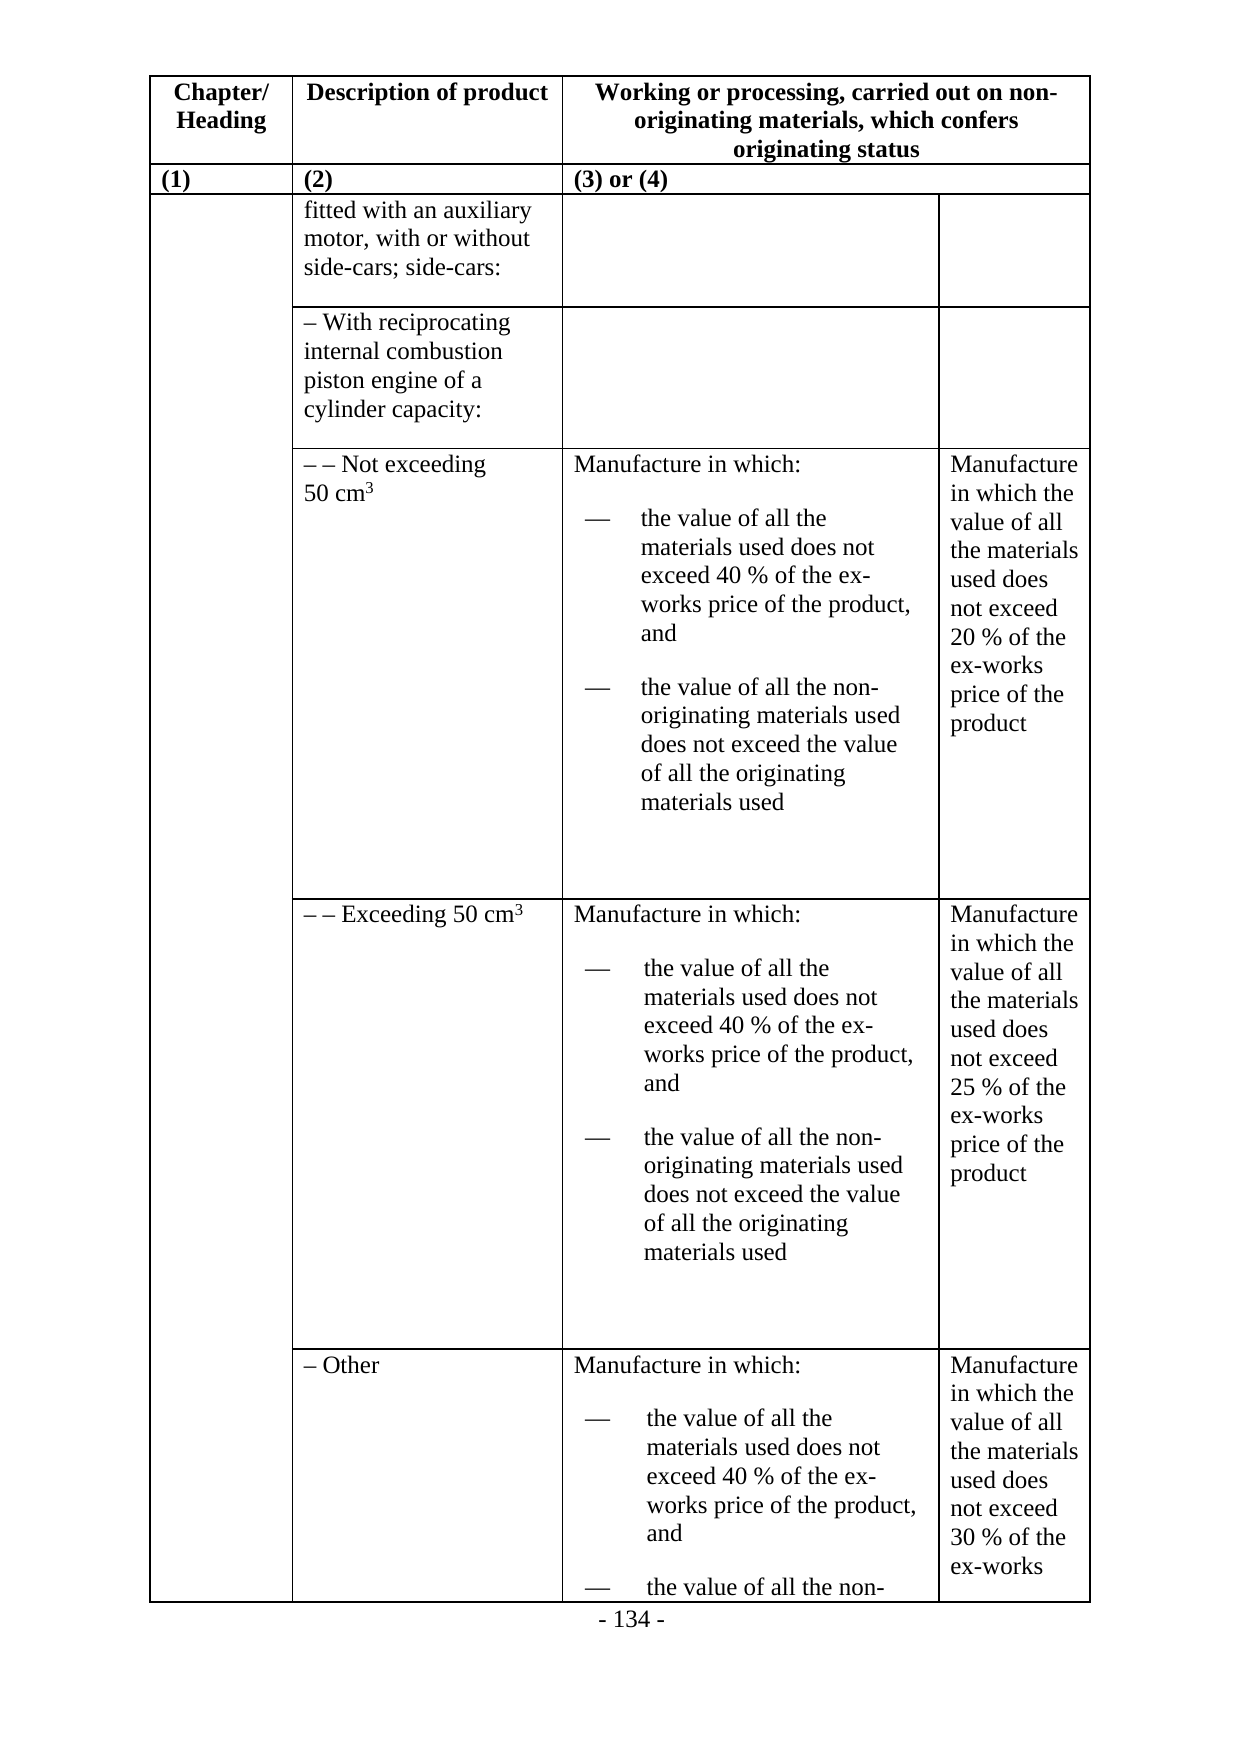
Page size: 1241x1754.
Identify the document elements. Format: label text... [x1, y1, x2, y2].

table_cell Manufacture in which: [563, 449, 938, 898]
table_cell fitted with an auxiliary motor, with or without side-cars; side-cars: [293, 195, 562, 306]
table_cell Manufacture in which the value of all the materials used does not exceed 25 % of the ex-works price of the product [940, 900, 1089, 1348]
table_cell [151, 306, 292, 447]
table_cell (3) or (4) [563, 165, 1089, 193]
table_cell [940, 308, 1089, 447]
table_cell Manufacture in which the value of all the materials used does not exceed 30 % of the ex-works [940, 1350, 1089, 1601]
table_cell — [574, 1122, 632, 1291]
table_cell [940, 195, 1089, 306]
table_cell — [574, 672, 629, 840]
table_header the value of all the materials used does not exceed 40 % of the ex-works price of the product, and [629, 503, 928, 672]
table_cell [151, 448, 292, 898]
table_cell the value of all the non-originating materials used does not exceed the value of all the originating materials used [629, 672, 928, 840]
table_cell [151, 195, 292, 306]
table_header the value of all the materials used does not exceed 40 % of the ex-works price of the product, and [632, 953, 928, 1122]
table_header — [574, 953, 632, 1122]
table_cell [151, 898, 292, 1348]
table_header Chapter/Heading [151, 77, 292, 163]
table_cell – With reciprocating internal combustion piston engine of a cylinder capacity: [293, 308, 562, 447]
table_header the value of all the materials used does not exceed 40 % of the ex-works price of the product, and [635, 1404, 928, 1572]
table_cell Manufacture in which: [563, 900, 938, 1348]
table_cell Manufacture in which: [563, 1350, 938, 1601]
table_cell [563, 195, 938, 306]
table_cell the value of all the non-originating materials used does not exceed the value of all the originating materials used [632, 1122, 928, 1291]
table_header — [574, 503, 629, 672]
table_header Working or processing, carried out on non-originating materials, which confers originating status [563, 77, 1089, 163]
table_cell [151, 1348, 292, 1601]
table_cell Manufacture in which the value of all the materials used does not exceed 20 % of the ex-works price of the product [940, 449, 1089, 898]
table_cell [563, 308, 938, 447]
table_cell (1) [151, 165, 292, 193]
table_cell – Other [293, 1350, 562, 1601]
table_header — [574, 1404, 635, 1572]
table_cell – – Not exceeding 50 cm3 [293, 449, 562, 898]
table_header Description of product [293, 77, 562, 163]
table_cell the value of all the non- [635, 1572, 928, 1601]
table_cell — [574, 1572, 635, 1601]
table_cell (2) [293, 165, 562, 193]
table_cell – – Exceeding 50 cm3 [293, 900, 562, 1348]
